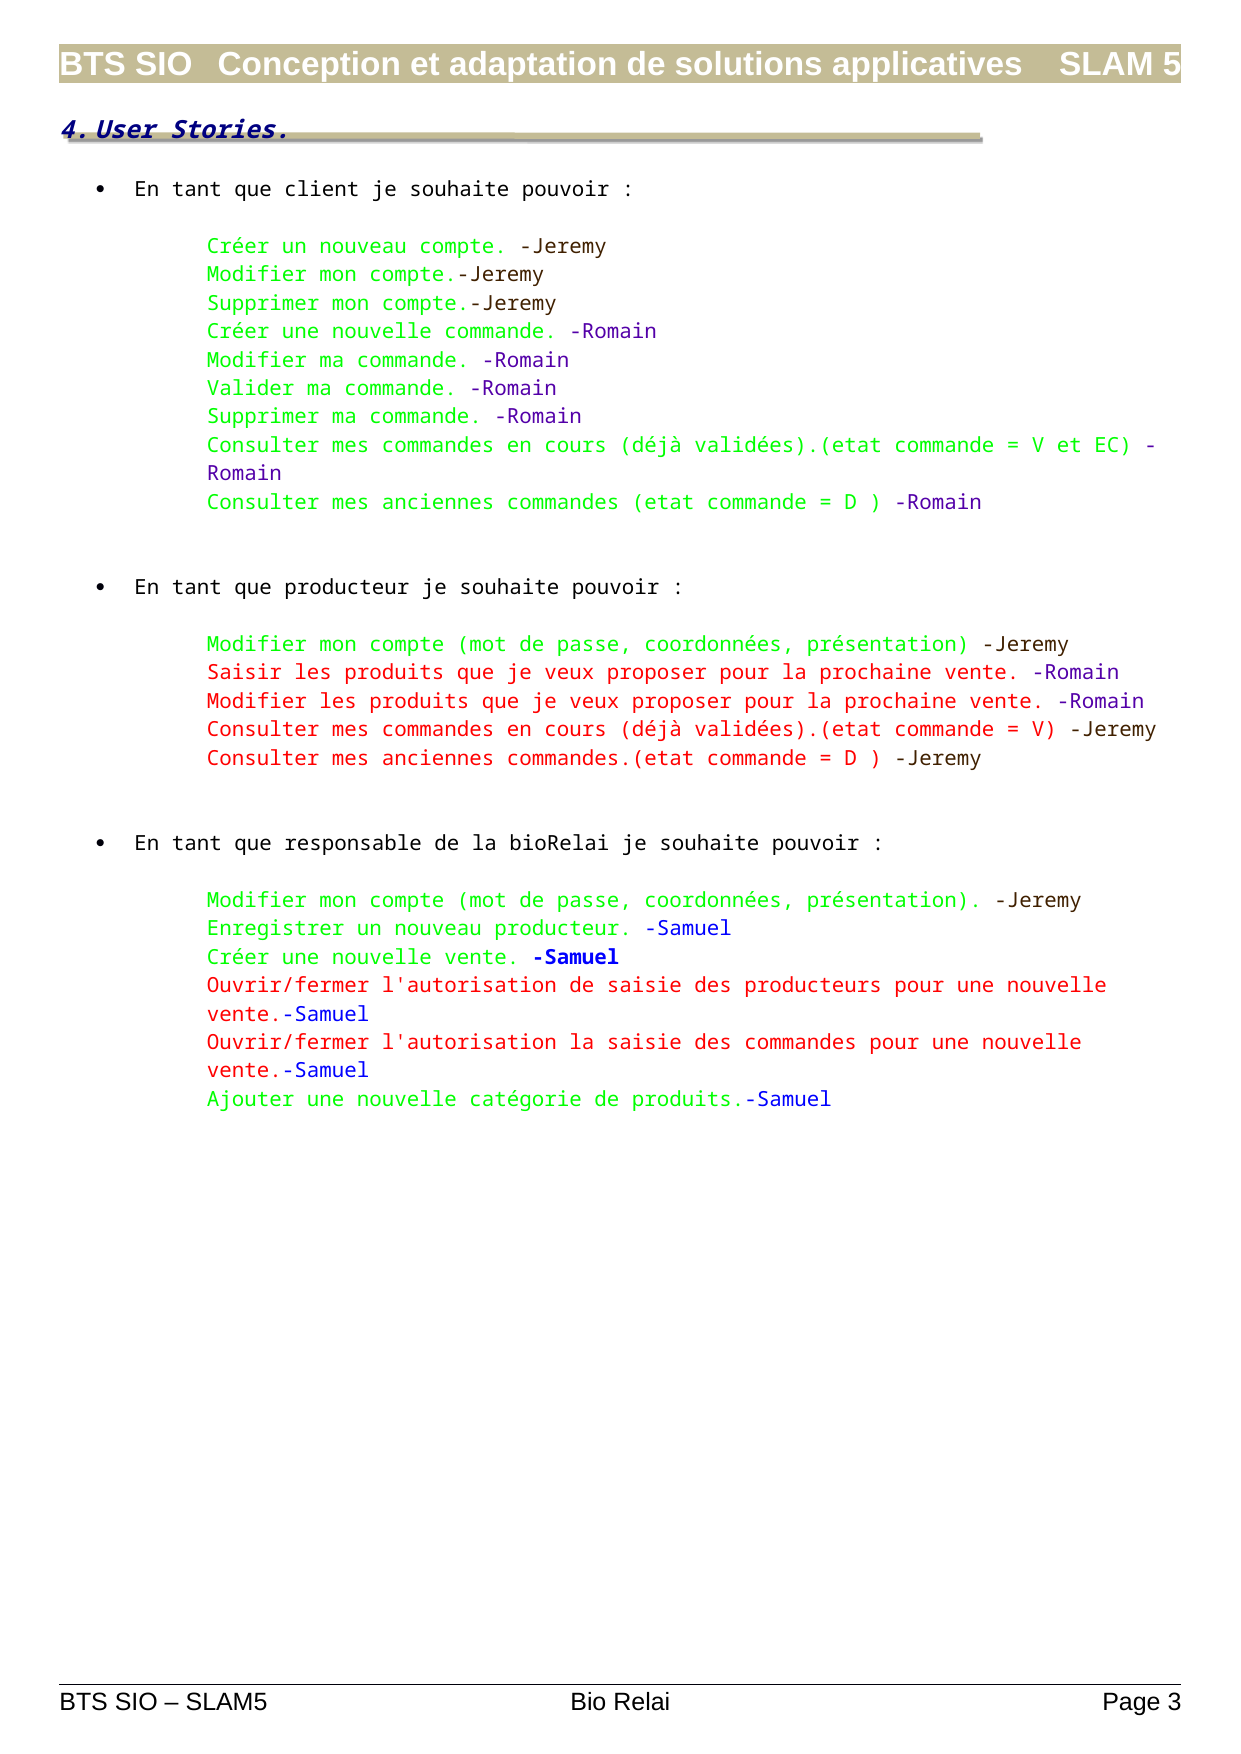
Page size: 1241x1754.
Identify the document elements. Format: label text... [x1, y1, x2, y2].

list Consulter mes commandes en cours (déjà validées).(etat commande = V et EC) -Romain [207, 430, 1181, 487]
list Ouvrir/fermer l'autorisation de saisie des producteurs pour une nouvelle vente.-Samuel [207, 970, 1181, 1027]
text Consulter mes anciennes commandes (etat commande = D ) -Romain [207, 487, 1181, 515]
list En tant que client je souhaite pouvoir : [97, 174, 1181, 202]
text Supprimer ma commande. -Romain [207, 402, 1181, 430]
list Créer une nouvelle vente. -Samuel [207, 942, 1181, 970]
list Ajouter une nouvelle catégorie de produits.-Samuel [207, 1084, 1181, 1112]
list Modifier mon compte (mot de passe, coordonnées, présentation) -Jeremy [207, 629, 1181, 657]
text Modifier mon compte.-Jeremy [207, 259, 1181, 288]
list Enregistrer un nouveau producteur. -Samuel [207, 913, 1181, 942]
list Ouvrir/fermer l'autorisation la saisie des commandes pour une nouvelle vente.-Samuel [207, 1027, 1181, 1084]
list Saisir les produits que je veux proposer pour la prochaine vente. -Romain [207, 657, 1181, 686]
list Consulter mes anciennes commandes.(etat commande = D ) -Jeremy [207, 743, 1181, 771]
list En tant que responsable de la bioRelai je souhaite pouvoir : [97, 828, 1181, 857]
text Créer une nouvelle commande. -Romain [207, 316, 1181, 345]
text Supprimer mon compte.-Jeremy [207, 288, 1181, 316]
list Consulter mes commandes en cours (déjà validées).(etat commande = V) -Jeremy [207, 714, 1181, 743]
text Modifier ma commande. -Romain [207, 345, 1181, 373]
list Modifier mon compte (mot de passe, coordonnées, présentation). -Jeremy [207, 885, 1181, 913]
list User Stories. [59, 112, 1181, 146]
text Créer un nouveau compte. -Jeremy [207, 231, 1181, 259]
list Modifier les produits que je veux proposer pour la prochaine vente. -Romain [207, 686, 1181, 714]
text Valider ma commande. -Romain [207, 373, 1181, 402]
list En tant que producteur je souhaite pouvoir : [97, 572, 1181, 601]
